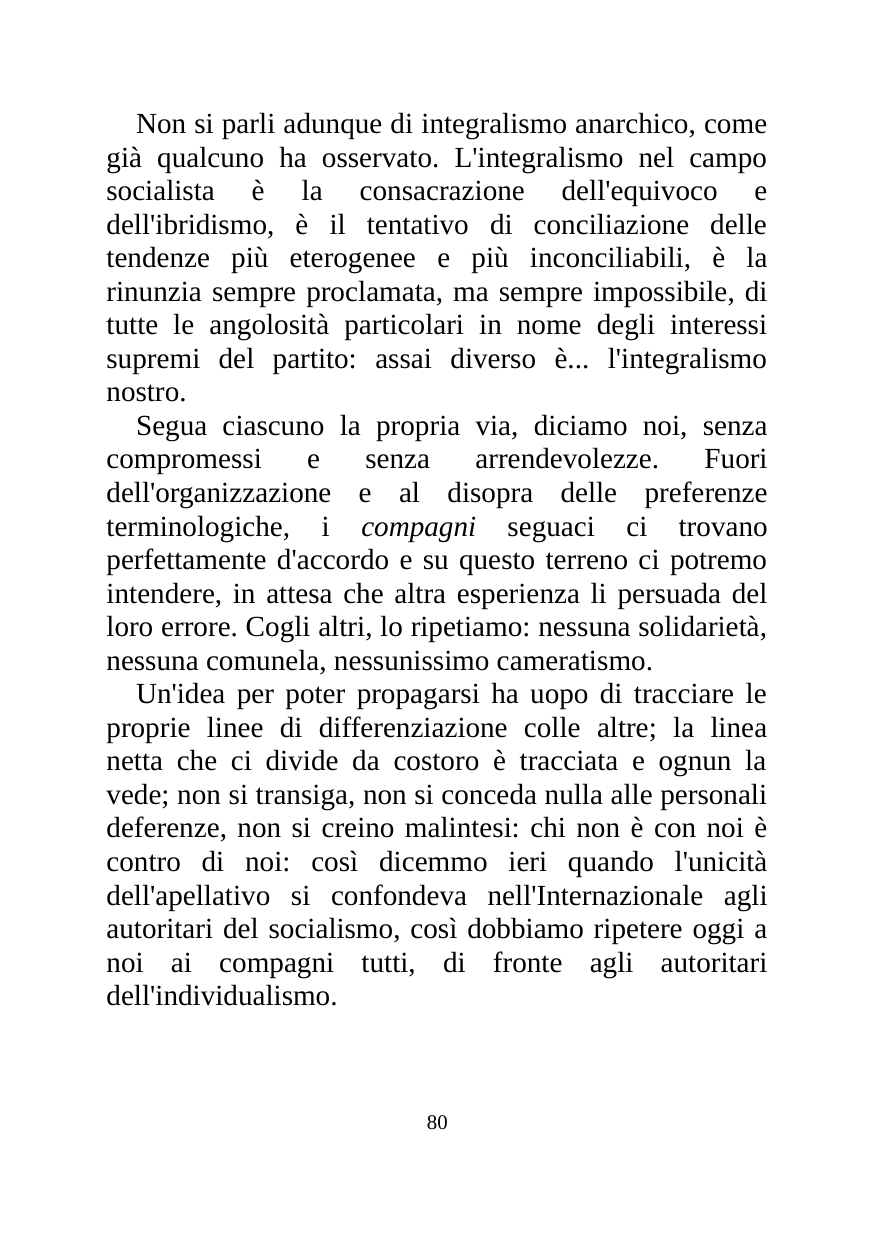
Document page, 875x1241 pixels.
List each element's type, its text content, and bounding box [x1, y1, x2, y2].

text Non si parli adunque di integralismo anarchico, come già qualcuno ha osservato. L'integralismo nel campo socialista è la consacrazione dell'equivoco e dell'ibridismo, è il tentativo di conciliazione delle tendenze più eterogenee e più inconciliabili, è la rinunzia sempre proclamata, ma sempre impossibile, di tutte le angolosità particolari in nome degli interessi supremi del partito: assai diverso è... l'integralismo nostro. [106, 106, 768, 408]
text Un'idea per poter propagarsi ha uopo di tracciare le proprie linee di differenziazione colle altre; la linea netta che ci divide da costoro è tracciata e ognun la vede; non si transiga, non si conceda nulla alle personali deferenze, non si creino malintesi: chi non è con noi è contro di noi: così dicemmo ieri quando l'unicità dell'apellativo si confondeva nell'Internazionale agli autoritari del socialismo, così dobbiamo ripetere oggi a noi ai compagni tutti, di fronte agli autoritari dell'individualismo. [106, 676, 768, 1012]
text Segua ciascuno la propria via, diciamo noi, senza compromessi e senza arrendevolezze. Fuori dell'organizzazione e al disopra delle preferenze terminologiche, i compagni seguaci ci trovano perfettamente d'accordo e su questo terreno ci potremo intendere, in attesa che altra esperienza li persuada del loro errore. Cogli altri, lo ripetiamo: nessuna solidarietà, nessuna comunela, nessunissimo cameratismo. [106, 408, 768, 676]
